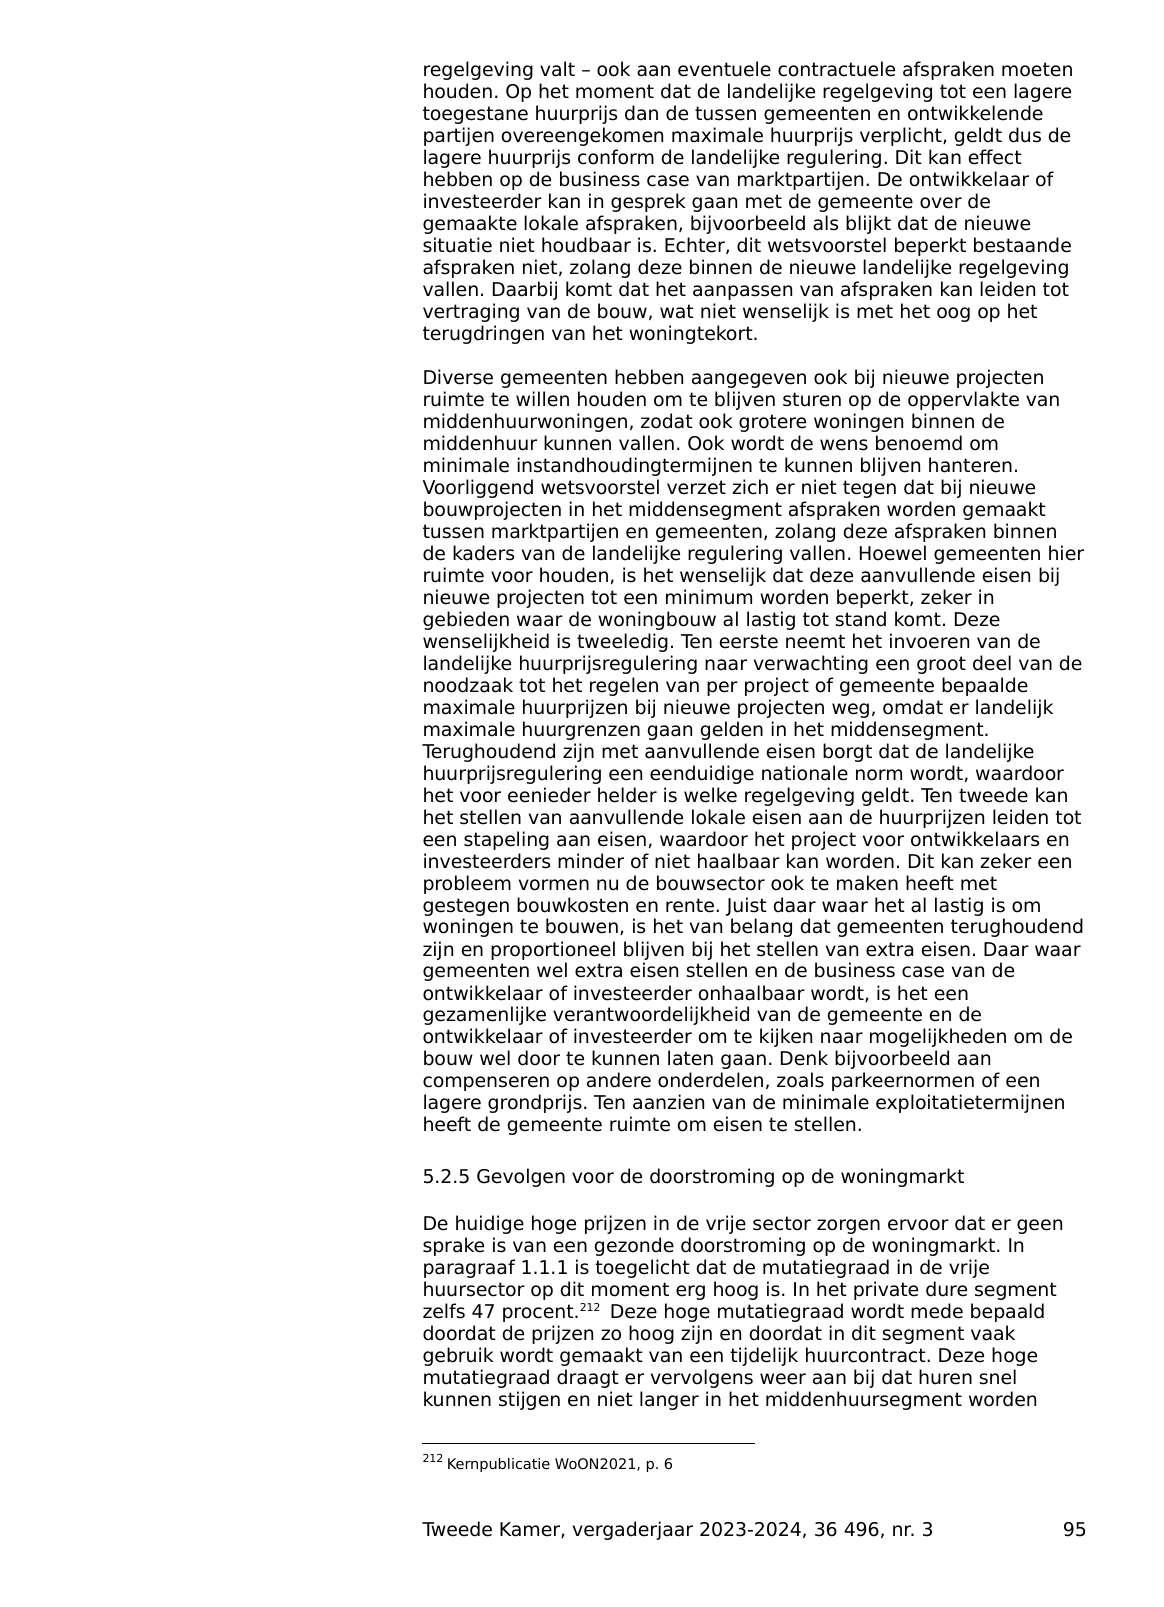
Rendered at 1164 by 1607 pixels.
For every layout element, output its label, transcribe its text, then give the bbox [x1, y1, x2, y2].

subtitle 5.2.5 Gevolgen voor de doorstroming op de woningmarkt [422, 1166, 1087, 1188]
text regelgeving valt – ook aan eventuele contractuele afspraken moeten houden. Op het moment dat de landelijke regelgeving tot een lagere toegestane huurprijs dan de tussen gemeenten en ontwikkelende partijen overeengekomen maximale huurprijs verplicht, geldt dus de lagere huurprijs conform de landelijke regulering. Dit kan effect hebben op de business case van marktpartijen. De ontwikkelaar of investeerder kan in gesprek gaan met de gemeente over de gemaakte lokale afspraken, bijvoorbeeld als blijkt dat de nieuwe situatie niet houdbaar is. Echter, dit wetsvoorstel beperkt bestaande afspraken niet, zolang deze binnen de nieuwe landelijke regelgeving vallen. Daarbij komt dat het aanpassen van afspraken kan leiden tot vertraging van de bouw, wat niet wenselijk is met het oog op het terugdringen van het woningtekort. [422, 59, 1087, 345]
text De huidige hoge prijzen in de vrije sector zorgen ervoor dat er geen sprake is van een gezonde doorstroming op de woningmarkt. In paragraaf 1.1.1 is toegelicht dat de mutatiegraad in de vrije huursector op dit moment erg hoog is. In het private dure segment zelfs 47 procent. Deze hoge mutatiegraad wordt mede bepaald doordat de prijzen zo hoog zijn en doordat in dit segment vaak gebruik wordt gemaakt van een tijdelijk huurcontract. Deze hoge mutatiegraad draagt er vervolgens weer aan bij dat huren snel kunnen stijgen en niet langer in het middenhuursegment worden [422, 1213, 1087, 1411]
text Diverse gemeenten hebben aangegeven ook bij nieuwe projecten ruimte te willen houden om te blijven sturen op de oppervlakte van middenhuurwoningen, zodat ook grotere woningen binnen de middenhuur kunnen vallen. Ook wordt de wens benoemd om minimale instandhoudingtermijnen te kunnen blijven hanteren. Voorliggend wetsvoorstel verzet zich er niet tegen dat bij nieuwe bouwprojecten in het middensegment afspraken worden gemaakt tussen marktpartijen en gemeenten, zolang deze afspraken binnen de kaders van de landelijke regulering vallen. Hoewel gemeenten hier ruimte voor houden, is het wenselijk dat deze aanvullende eisen bij nieuwe projecten tot een minimum worden beperkt, zeker in gebieden waar de woningbouw al lastig tot stand komt. Deze wenselijkheid is tweeledig. Ten eerste neemt het invoeren van de landelijke huurprijsregulering naar verwachting een groot deel van de noodzaak tot het regelen van per project of gemeente bepaalde maximale huurprijzen bij nieuwe projecten weg, omdat er landelijk maximale huurgrenzen gaan gelden in het middensegment. Terughoudend zijn met aanvullende eisen borgt dat de landelijke huurprijsregulering een eenduidige nationale norm wordt, waardoor het voor eenieder helder is welke regelgeving geldt. Ten tweede kan het stellen van aanvullende lokale eisen aan de huurprijzen leiden tot een stapeling aan eisen, waardoor het project voor ontwikkelaars en investeerders minder of niet haalbaar kan worden. Dit kan zeker een probleem vormen nu de bouwsector ook te maken heeft met gestegen bouwkosten en rente. Juist daar waar het al lastig is om woningen te bouwen, is het van belang dat gemeenten terughoudend zijn en proportioneel blijven bij het stellen van extra eisen. Daar waar gemeenten wel extra eisen stellen en de business case van de ontwikkelaar of investeerder onhaalbaar wordt, is het een gezamenlijke verantwoordelijkheid van de gemeente en de ontwikkelaar of investeerder om te kijken naar mogelijkheden om de bouw wel door te kunnen laten gaan. Denk bijvoorbeeld aan compenseren op andere onderdelen, zoals parkeernormen of een lagere grondprijs. Ten aanzien van de minimale exploitatietermijnen heeft de gemeente ruimte om eisen te stellen. [422, 367, 1087, 1136]
text Kernpublicatie WoON2021, p. 6 [422, 1452, 1087, 1474]
